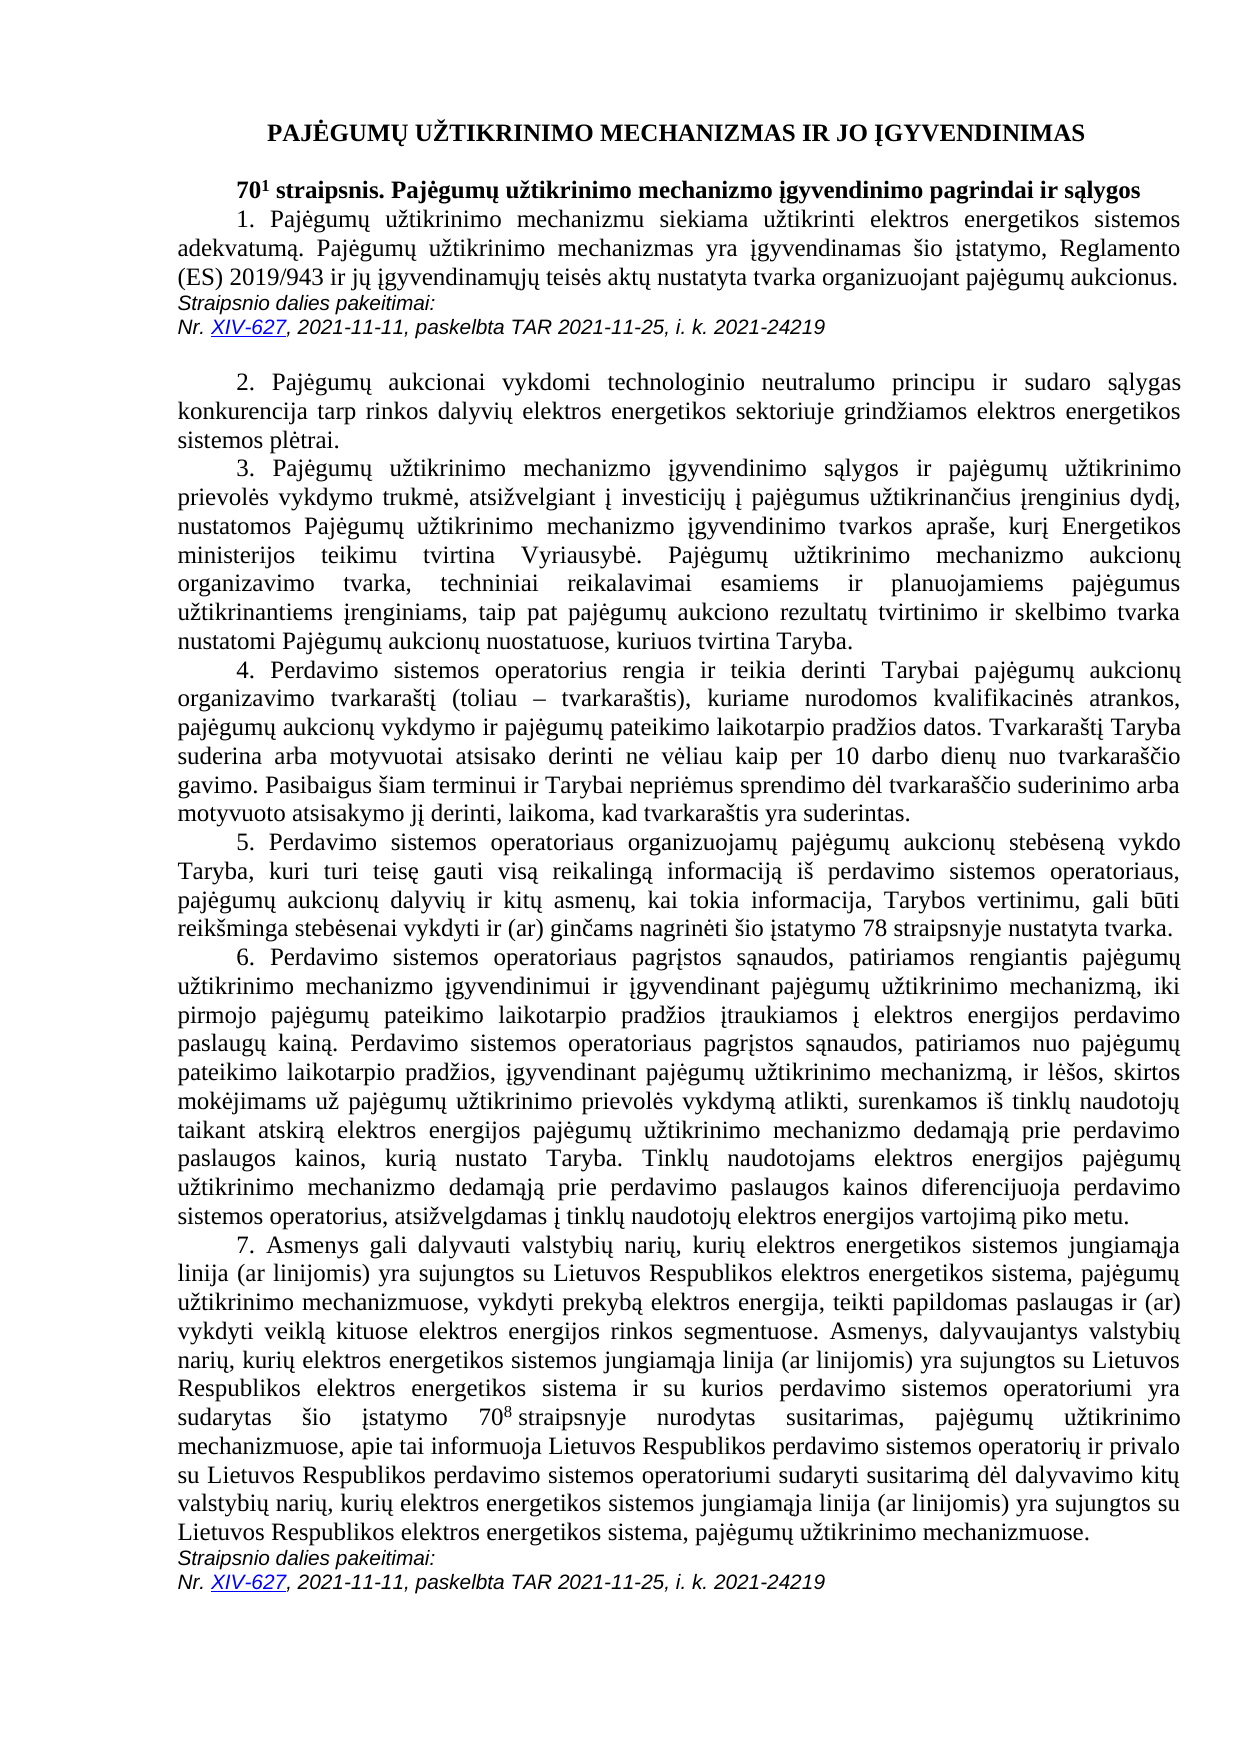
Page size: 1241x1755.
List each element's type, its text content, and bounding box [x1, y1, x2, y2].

text 701 straipsnis. Pajėgumų užtikrinimo mechanizmo įgyvendinimo pagrindai ir sąlygos [177, 176, 1181, 204]
text Nr. XIV-627, 2021-11-11, paskelbta TAR 2021-11-25, i. k. 2021-24219 [177, 1570, 1181, 1594]
text 5. Perdavimo sistemos operatoriaus organizuojamų pajėgumų aukcionų stebėseną vykdo Taryba, kuri turi teisę gauti visą reikalingą informaciją iš perdavimo sistemos operatoriaus, pajėgumų aukcionų dalyvių ir kitų asmenų, kai tokia informacija, Tarybos vertinimu, gali būti reikšminga stebėsenai vykdyti ir (ar) ginčams nagrinėti šio įstatymo 78 straipsnyje nustatyta tvarka. [177, 827, 1181, 942]
text Straipsnio dalies pakeitimai: [177, 1546, 1181, 1570]
text 2. Pajėgumų aukcionai vykdomi technologinio neutralumo principu ir sudaro sąlygas konkurencija tarp rinkos dalyvių elektros energetikos sektoriuje grindžiamos elektros energetikos sistemos plėtrai. [177, 367, 1181, 453]
text 1. Pajėgumų užtikrinimo mechanizmu siekiama užtikrinti elektros energetikos sistemos adekvatumą. Pajėgumų užtikrinimo mechanizmas yra įgyvendinamas šio įstatymo, Reglamento (ES) 2019/943 ir jų įgyvendinamųjų teisės aktų nustatyta tvarka organizuojant pajėgumų aukcionus. [177, 204, 1181, 291]
text 4. Perdavimo sistemos operatorius rengia ir teikia derinti Tarybai pajėgumų aukcionų organizavimo tvarkaraštį (toliau – tvarkaraštis), kuriame nurodomos kvalifikacinės atrankos, pajėgumų aukcionų vykdymo ir pajėgumų pateikimo laikotarpio pradžios datos. Tvarkaraštį Taryba suderina arba motyvuotai atsisako derinti ne vėliau kaip per 10 darbo dienų nuo tvarkaraščio gavimo. Pasibaigus šiam terminui ir Tarybai nepriėmus sprendimo dėl tvarkaraščio suderinimo arba motyvuoto atsisakymo jį derinti, laikoma, kad tvarkaraštis yra suderintas. [177, 655, 1181, 827]
text 7. Asmenys gali dalyvauti valstybių narių, kurių elektros energetikos sistemos jungiamąja linija (ar linijomis) yra sujungtos su Lietuvos Respublikos elektros energetikos sistema, pajėgumų užtikrinimo mechanizmuose, vykdyti prekybą elektros energija, teikti papildomas paslaugas ir (ar) vykdyti veiklą kituose elektros energijos rinkos segmentuose. Asmenys, dalyvaujantys valstybių narių, kurių elektros energetikos sistemos jungiamąja linija (ar linijomis) yra sujungtos su Lietuvos Respublikos elektros energetikos sistema ir su kurios perdavimo sistemos operatoriumi yra sudarytas šio įstatymo 708 straipsnyje nurodytas susitarimas, pajėgumų užtikrinimo mechanizmuose, apie tai informuoja Lietuvos Respublikos perdavimo sistemos operatorių ir privalo su Lietuvos Respublikos perdavimo sistemos operatoriumi sudaryti susitarimą dėl dalyvavimo kitų valstybių narių, kurių elektros energetikos sistemos jungiamąja linija (ar linijomis) yra sujungtos su Lietuvos Respublikos elektros energetikos sistema, pajėgumų užtikrinimo mechanizmuose. [177, 1230, 1181, 1546]
text 6. Perdavimo sistemos operatoriaus pagrįstos sąnaudos, patiriamos rengiantis pajėgumų užtikrinimo mechanizmo įgyvendinimui ir įgyvendinant pajėgumų užtikrinimo mechanizmą, iki pirmojo pajėgumų pateikimo laikotarpio pradžios įtraukiamos į elektros energijos perdavimo paslaugų kainą. Perdavimo sistemos operatoriaus pagrįstos sąnaudos, patiriamos nuo pajėgumų pateikimo laikotarpio pradžios, įgyvendinant pajėgumų užtikrinimo mechanizmą, ir lėšos, skirtos mokėjimams už pajėgumų užtikrinimo prievolės vykdymą atlikti, surenkamos iš tinklų naudotojų taikant atskirą elektros energijos pajėgumų užtikrinimo mechanizmo dedamąją prie perdavimo paslaugos kainos, kurią nustato Taryba. Tinklų naudotojams elektros energijos pajėgumų užtikrinimo mechanizmo dedamąją prie perdavimo paslaugos kainos diferencijuoja perdavimo sistemos operatorius, atsižvelgdamas į tinklų naudotojų elektros energijos vartojimą piko metu. [177, 942, 1181, 1230]
text Straipsnio dalies pakeitimai: [177, 291, 1181, 314]
text Nr. XIV-627, 2021-11-11, paskelbta TAR 2021-11-25, i. k. 2021-24219 [177, 314, 1181, 338]
text PAJĖGUMŲ UŽTIKRINIMO MECHANIZMAS IR JO ĮGYVENDINIMAS [177, 118, 1181, 147]
text 3. Pajėgumų užtikrinimo mechanizmo įgyvendinimo sąlygos ir pajėgumų užtikrinimo prievolės vykdymo trukmė, atsižvelgiant į investicijų į pajėgumus užtikrinančius įrenginius dydį, nustatomos Pajėgumų užtikrinimo mechanizmo įgyvendinimo tvarkos apraše, kurį Energetikos ministerijos teikimu tvirtina Vyriausybė. Pajėgumų užtikrinimo mechanizmo aukcionų organizavimo tvarka, techniniai reikalavimai esamiems ir planuojamiems pajėgumus užtikrinantiems įrenginiams, taip pat pajėgumų aukciono rezultatų tvirtinimo ir skelbimo tvarka nustatomi Pajėgumų aukcionų nuostatuose, kuriuos tvirtina Taryba. [177, 453, 1181, 655]
